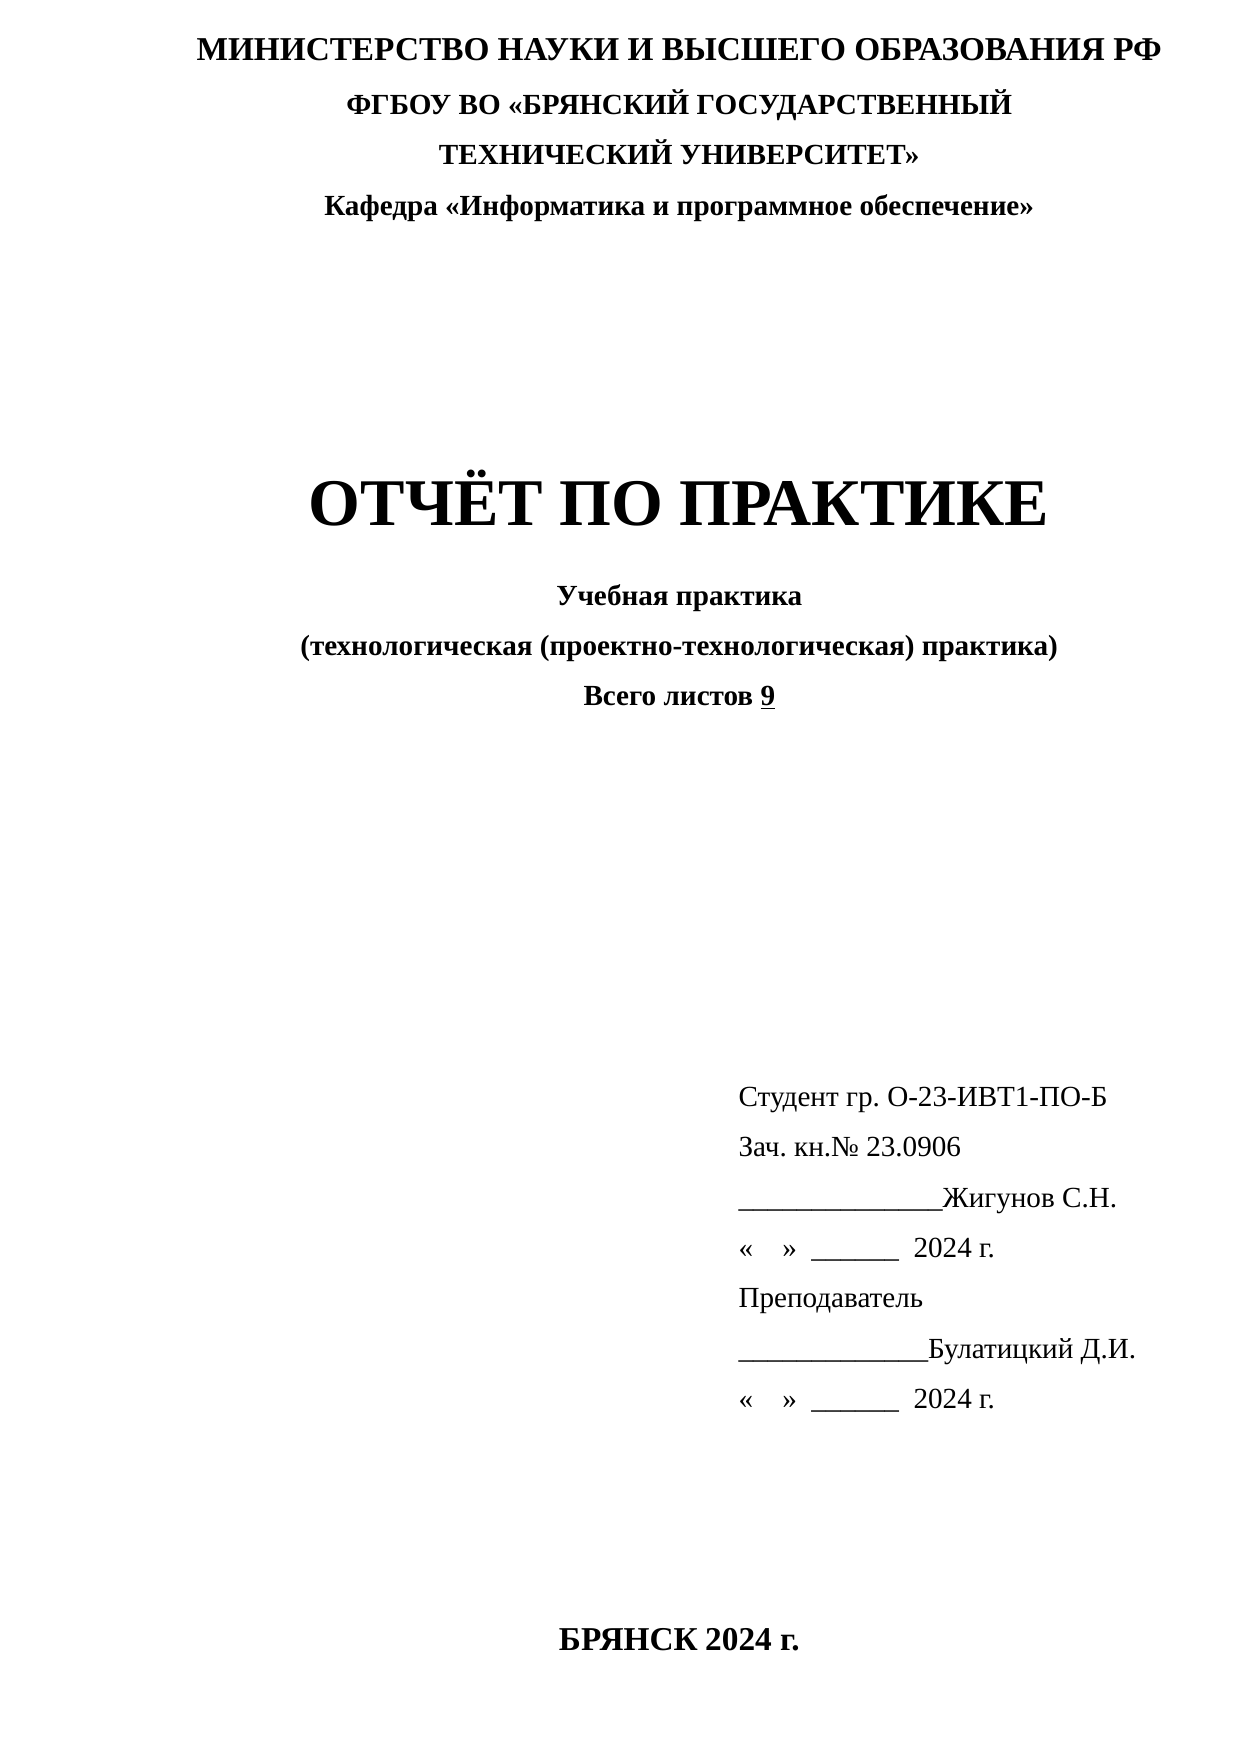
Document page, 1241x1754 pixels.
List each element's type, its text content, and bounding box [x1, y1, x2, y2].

text ОТЧЁТ ПО ПРАКТИКЕ [148, 463, 1211, 539]
text Учебная практика [148, 578, 1211, 611]
text Брянск 2024 г. [148, 1619, 1211, 1657]
text ______________Жигунов С.Н. [738, 1180, 1211, 1213]
text Зач. кн.№ 23.0906 [738, 1129, 1211, 1163]
text Министерство науки и высшего образования РФ [148, 29, 1211, 68]
text Кафедра «Информатика и программное обеспечение» [148, 188, 1211, 221]
text Всего листов 9 [148, 678, 1211, 712]
text ФГБОУ ВО «БРЯНСКИЙ ГОСУДАРСТВЕННЫЙ ТЕХНИЧЕСКИЙ УНИВЕРСИТЕТ» [148, 87, 1211, 171]
text _____________Булатицкий Д.И. [738, 1331, 1211, 1364]
text « » ______ 2024 г. [738, 1381, 1211, 1414]
text « » ______ 2024 г. [738, 1230, 1211, 1264]
text Преподаватель [738, 1280, 1211, 1314]
text Студент гр. О-23-ИВТ1-ПО-Б [738, 1079, 1211, 1113]
text (технологическая (проектно-технологическая) практика) [148, 628, 1211, 662]
